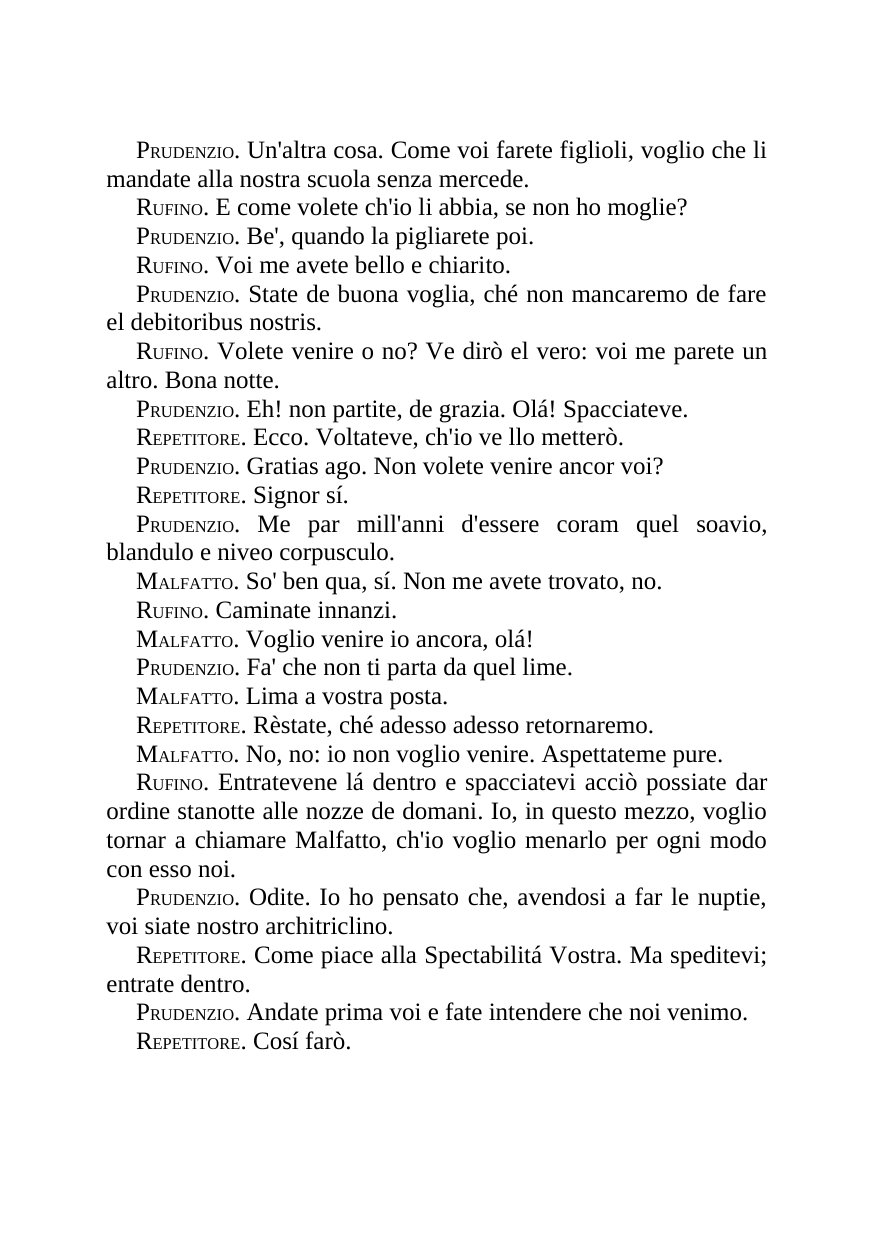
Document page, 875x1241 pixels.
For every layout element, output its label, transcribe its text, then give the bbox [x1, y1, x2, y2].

text Prudenzio. Be', quando la pigliarete poi. [106, 221, 768, 250]
text Rufino. Volete venire o no? Ve dirò el vero: voi me parete un altro. Bona notte. [106, 336, 768, 394]
text Repetitore. Come piace alla Spectabilitá Vostra. Ma speditevi; entrate dentro. [106, 940, 768, 997]
text Malfatto. Lima a vostra posta. [106, 681, 768, 710]
text Prudenzio. Eh! non partite, de grazia. Olá! Spacciateve. [106, 394, 768, 422]
text Prudenzio. Un'altra cosa. Come voi farete figlioli, voglio che li mandate alla nostra scuola senza mercede. [106, 135, 768, 192]
text Repetitore. Cosí farò. [106, 1026, 768, 1055]
text Prudenzio. Gratias ago. Non volete venire ancor voi? [106, 451, 768, 480]
text Prudenzio. Odite. Io ho pensato che, avendosi a far le nuptie, voi siate nostro architriclino. [106, 882, 768, 940]
text Prudenzio. Fa' che non ti parta da quel lime. [106, 652, 768, 681]
text Repetitore. Signor sí. [106, 480, 768, 509]
text Malfatto. So' ben qua, sí. Non me avete trovato, no. [106, 566, 768, 595]
text Rufino. E come volete ch'io li abbia, se non ho moglie? [106, 192, 768, 221]
text Repetitore. Ecco. Voltateve, ch'io ve llo metterò. [106, 422, 768, 451]
text Rufino. Voi me avete bello e chiarito. [106, 250, 768, 279]
text Repetitore. Rèstate, ché adesso adesso retornaremo. [106, 710, 768, 739]
text Prudenzio. State de buona voglia, ché non mancaremo de fare el debitoribus nostris. [106, 279, 768, 336]
text Rufino. Caminate innanzi. [106, 595, 768, 624]
text Rufino. Entratevene lá dentro e spacciatevi acciò possiate dar ordine stanotte alle nozze de domani. Io, in questo mezzo, voglio tornar a chiamare Malfatto, ch'io voglio menarlo per ogni modo con esso noi. [106, 767, 768, 882]
text Prudenzio. Me par mill'anni d'essere coram quel soavio, blandulo e niveo corpusculo. [106, 509, 768, 566]
text Malfatto. No, no: io non voglio venire. Aspettateme pure. [106, 739, 768, 767]
text Prudenzio. Andate prima voi e fate intendere che noi venimo. [106, 997, 768, 1026]
text Malfatto. Voglio venire io ancora, olá! [106, 624, 768, 652]
